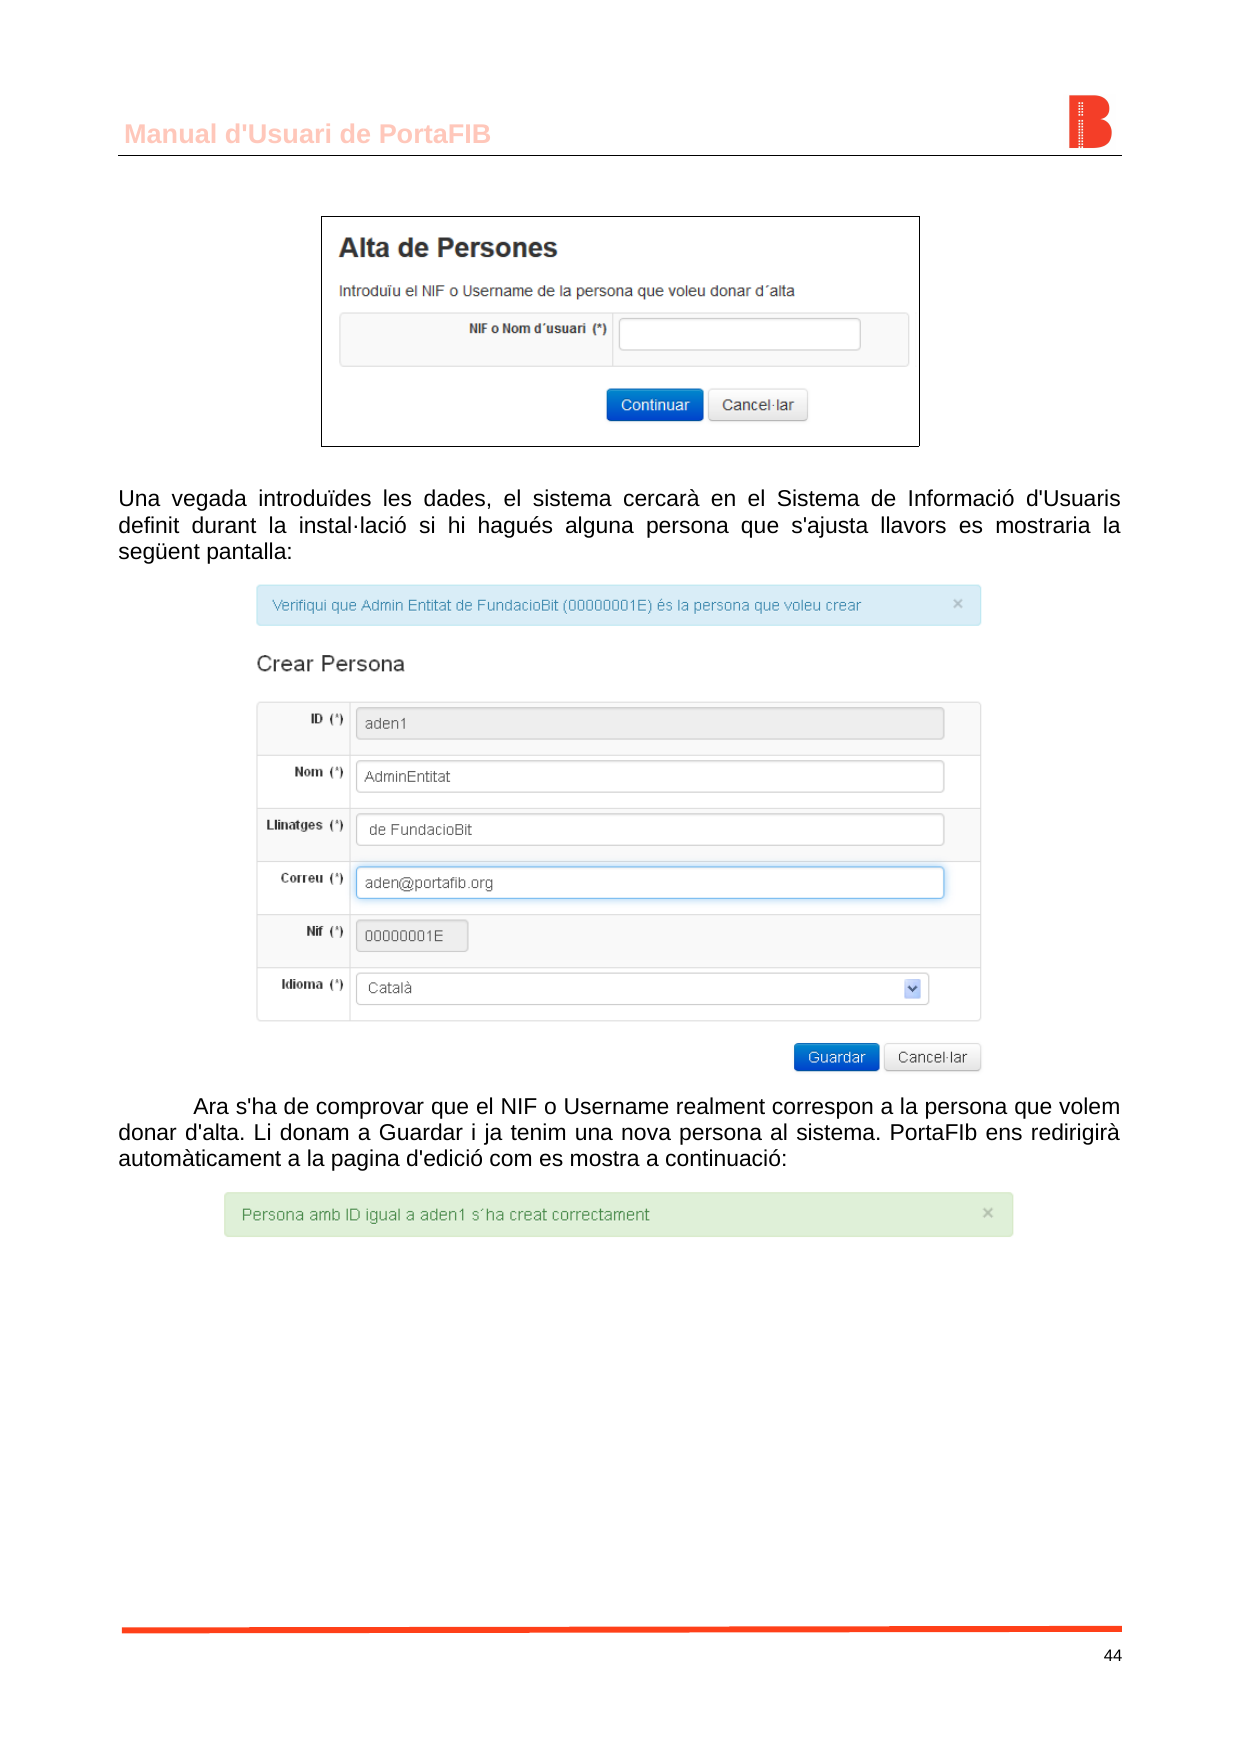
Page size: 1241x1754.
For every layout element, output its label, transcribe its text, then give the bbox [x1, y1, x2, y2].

text Una vegada introduïdes les dades, el sistema cercarà en el Sistema de Informació d'Usuaris definit durant la instal·lació si hi hagués alguna persona que s'ajusta llavors es mostraria la següent pantalla: [118, 485, 1122, 564]
text Ara s'ha de comprovar que el NIF o Username realment correspon a la persona que volem donar d'alta. Li donam a Guardar i ja tenim una nova persona al sistema. PortaFIb ens redirigirà automàticament a la pagina d'edició com es mostra a continuació: [118, 1093, 1122, 1172]
picture [250, 576, 990, 1081]
picture [1063, 94, 1117, 150]
picture [216, 1184, 1024, 1250]
picture [324, 218, 917, 444]
